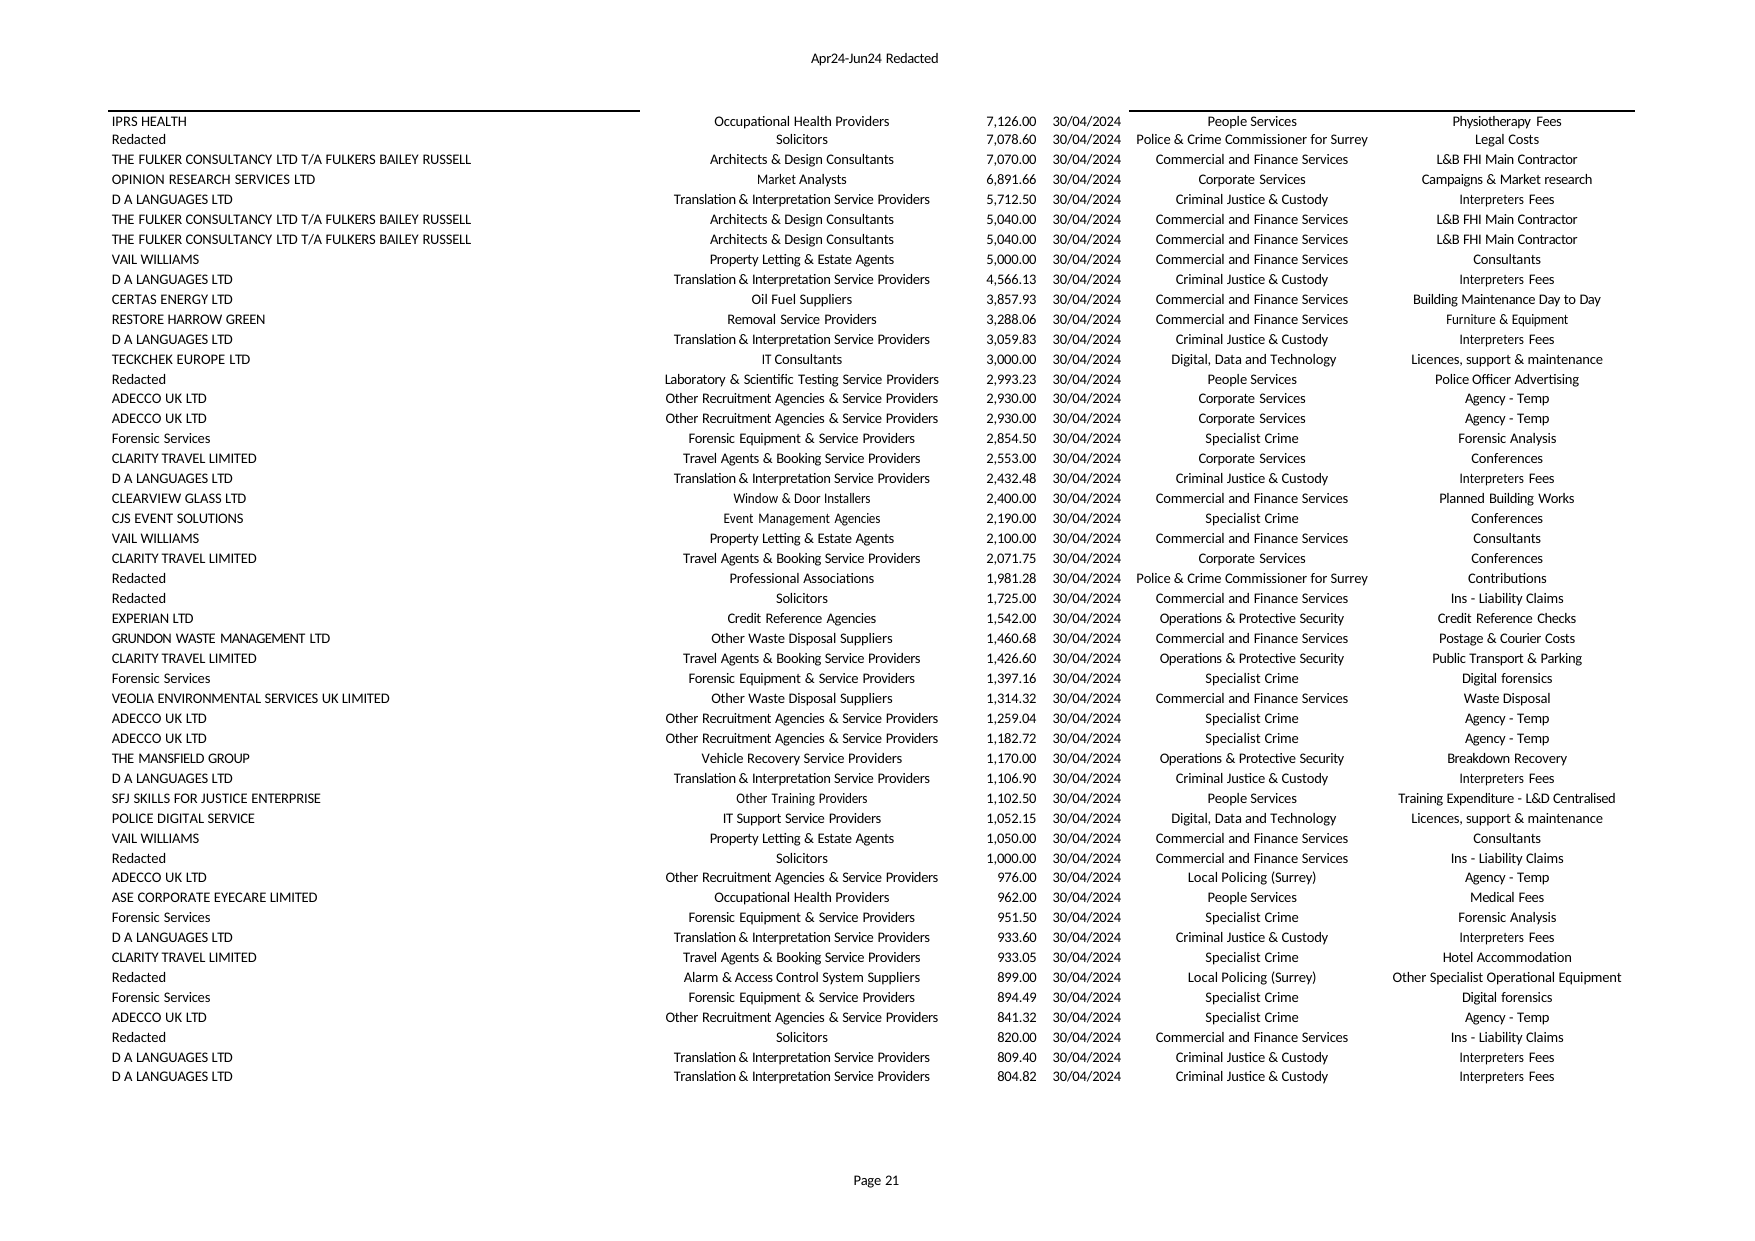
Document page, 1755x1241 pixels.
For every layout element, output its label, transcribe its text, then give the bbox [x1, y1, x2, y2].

table_cell 30/04/2024 [1041, 609, 1129, 629]
table_cell Market Analysts [640, 170, 957, 190]
table_cell Ins - Liability Claims [1376, 1028, 1635, 1048]
table_cell 804.82 [957, 1068, 1041, 1087]
table_cell Agency - Temp [1376, 709, 1635, 729]
table_cell CERTAS ENERGY LTD [108, 290, 640, 310]
table_cell 7,078.60 [957, 130, 1041, 150]
table_cell 30/04/2024 [1041, 270, 1129, 290]
table_cell 951.50 [957, 908, 1041, 928]
table_cell Breakdown Recovery [1376, 749, 1635, 769]
table_cell Forensic Analysis [1376, 908, 1635, 928]
table_cell Occupational Health Providers [640, 889, 957, 908]
table_cell Interpreters Fees [1376, 469, 1635, 489]
table_cell Translation & Interpretation Service Providers [640, 769, 957, 789]
table_cell Other Training Providers [640, 789, 957, 809]
table_cell Agency - Temp [1376, 410, 1635, 429]
table_cell D A LANGUAGES LTD [108, 1048, 640, 1068]
table_cell People Services [1129, 112, 1376, 130]
table_cell 2,993.23 [957, 370, 1041, 389]
table_cell 1,000.00 [957, 849, 1041, 868]
table_cell 30/04/2024 [1041, 130, 1129, 150]
table_cell 2,930.00 [957, 390, 1041, 409]
table_cell 30/04/2024 [1041, 250, 1129, 270]
table_cell Criminal Justice & Custody [1129, 270, 1376, 290]
table_cell D A LANGUAGES LTD [108, 330, 640, 349]
table_cell Solicitors [640, 130, 957, 150]
table_cell Architects & Design Consultants [640, 210, 957, 230]
table_cell 30/04/2024 [1041, 190, 1129, 210]
table_cell IT Support Service Providers [640, 809, 957, 829]
table_cell Commercial and Finance Services [1129, 629, 1376, 649]
table_cell 1,426.60 [957, 649, 1041, 669]
table_cell 30/04/2024 [1041, 110, 1129, 130]
table_cell Physiotherapy Fees [1376, 112, 1635, 130]
table_cell ADECCO UK LTD [108, 709, 640, 729]
table_cell Other Recruitment Agencies & Service Providers [640, 869, 957, 888]
table_cell L&B FHI Main Contractor [1376, 150, 1635, 170]
table_cell 2,071.75 [957, 549, 1041, 569]
table_cell Architects & Design Consultants [640, 230, 957, 250]
table_cell D A LANGUAGES LTD [108, 928, 640, 948]
table_cell Agency - Temp [1376, 869, 1635, 888]
table_cell Other Specialist Operational Equipment [1376, 968, 1635, 988]
table_cell Criminal Justice & Custody [1129, 1048, 1376, 1068]
table_cell D A LANGUAGES LTD [108, 769, 640, 789]
table_cell 30/04/2024 [1041, 829, 1129, 848]
table_cell THE FULKER CONSULTANCY LTD T/A FULKERS BAILEY RUSSELL [108, 210, 640, 230]
table_cell Specialist Crime [1129, 1008, 1376, 1028]
table_cell Interpreters Fees [1376, 330, 1635, 349]
table_cell 30/04/2024 [1041, 928, 1129, 948]
table_cell Redacted [108, 370, 640, 389]
table_cell Training Expenditure - L&D Centralised [1376, 789, 1635, 809]
table_cell 30/04/2024 [1041, 908, 1129, 928]
table_cell Conferences [1376, 549, 1635, 569]
table_cell ASE CORPORATE EYECARE LIMITED [108, 889, 640, 908]
table_cell Campaigns & Market research [1376, 170, 1635, 190]
table_cell D A LANGUAGES LTD [108, 1068, 640, 1087]
table_cell Consultants [1376, 250, 1635, 270]
table_cell 2,190.00 [957, 509, 1041, 529]
table_cell Oil Fuel Suppliers [640, 290, 957, 310]
table_cell Conferences [1376, 450, 1635, 469]
table_cell Translation & Interpretation Service Providers [640, 928, 957, 948]
table_cell Commercial and Finance Services [1129, 1028, 1376, 1048]
table_cell RESTORE HARROW GREEN [108, 310, 640, 330]
table_cell 7,126.00 [957, 110, 1041, 130]
table_cell 1,981.28 [957, 569, 1041, 589]
table_cell VAIL WILLIAMS [108, 250, 640, 270]
table_cell Translation & Interpretation Service Providers [640, 190, 957, 210]
table_cell 30/04/2024 [1041, 450, 1129, 469]
table_cell CLARITY TRAVEL LIMITED [108, 649, 640, 669]
table_cell Redacted [108, 1028, 640, 1048]
table_cell Public Transport & Parking [1376, 649, 1635, 669]
table_cell Furniture & Equipment [1376, 310, 1635, 330]
table_cell Criminal Justice & Custody [1129, 1068, 1376, 1087]
table_cell Commercial and Finance Services [1129, 529, 1376, 549]
table_cell Translation & Interpretation Service Providers [640, 1068, 957, 1087]
table_cell Criminal Justice & Custody [1129, 190, 1376, 210]
table_cell Other Recruitment Agencies & Service Providers [640, 410, 957, 429]
table_cell Specialist Crime [1129, 669, 1376, 689]
table_cell People Services [1129, 889, 1376, 908]
table_cell Medical Fees [1376, 889, 1635, 908]
table_cell 30/04/2024 [1041, 430, 1129, 449]
table_cell 2,100.00 [957, 529, 1041, 549]
table_cell 976.00 [957, 869, 1041, 888]
table_cell Travel Agents & Booking Service Providers [640, 450, 957, 469]
table_cell ADECCO UK LTD [108, 729, 640, 749]
table_cell Commercial and Finance Services [1129, 230, 1376, 250]
table_cell 2,553.00 [957, 450, 1041, 469]
table_cell Commercial and Finance Services [1129, 150, 1376, 170]
table_cell Interpreters Fees [1376, 190, 1635, 210]
table_cell 1,182.72 [957, 729, 1041, 749]
table_cell Agency - Temp [1376, 390, 1635, 409]
table_cell VAIL WILLIAMS [108, 529, 640, 549]
table_cell 30/04/2024 [1041, 988, 1129, 1008]
table_cell Criminal Justice & Custody [1129, 769, 1376, 789]
table_cell 30/04/2024 [1041, 310, 1129, 330]
table_cell TECKCHEK EUROPE LTD [108, 350, 640, 369]
table_cell Travel Agents & Booking Service Providers [640, 549, 957, 569]
table_cell 30/04/2024 [1041, 709, 1129, 729]
table_cell Event Management Agencies [640, 509, 957, 529]
table_cell Ins - Liability Claims [1376, 849, 1635, 868]
table_cell Consultants [1376, 829, 1635, 848]
table_cell Police & Crime Commissioner for Surrey [1129, 569, 1376, 589]
table_cell 30/04/2024 [1041, 330, 1129, 349]
table_cell Other Waste Disposal Suppliers [640, 629, 957, 649]
table_cell 30/04/2024 [1041, 210, 1129, 230]
table_cell 30/04/2024 [1041, 150, 1129, 170]
table_cell Other Recruitment Agencies & Service Providers [640, 709, 957, 729]
table_cell People Services [1129, 370, 1376, 389]
table_cell Commercial and Finance Services [1129, 290, 1376, 310]
table_cell Planned Building Works [1376, 489, 1635, 509]
table_cell VAIL WILLIAMS [108, 829, 640, 848]
table_cell 933.60 [957, 928, 1041, 948]
table_cell Redacted [108, 968, 640, 988]
table_cell 30/04/2024 [1041, 749, 1129, 769]
table_cell Conferences [1376, 509, 1635, 529]
table_cell Forensic Services [108, 430, 640, 449]
table_cell Vehicle Recovery Service Providers [640, 749, 957, 769]
table_cell 1,397.16 [957, 669, 1041, 689]
table_cell Specialist Crime [1129, 948, 1376, 968]
table_cell Other Recruitment Agencies & Service Providers [640, 390, 957, 409]
table_cell Digital, Data and Technology [1129, 350, 1376, 369]
table_cell 1,460.68 [957, 629, 1041, 649]
table_cell EXPERIAN LTD [108, 609, 640, 629]
table_cell ADECCO UK LTD [108, 869, 640, 888]
table_cell Redacted [108, 569, 640, 589]
table_cell 30/04/2024 [1041, 370, 1129, 389]
table_cell 30/04/2024 [1041, 230, 1129, 250]
table_cell Ins - Liability Claims [1376, 589, 1635, 609]
table_cell IT Consultants [640, 350, 957, 369]
table_cell Specialist Crime [1129, 908, 1376, 928]
table_cell 1,725.00 [957, 589, 1041, 609]
table_cell Licences, support & maintenance [1376, 809, 1635, 829]
table_cell Corporate Services [1129, 450, 1376, 469]
table_cell Solicitors [640, 589, 957, 609]
table_cell Building Maintenance Day to Day [1376, 290, 1635, 310]
table_cell 30/04/2024 [1041, 769, 1129, 789]
table_cell 841.32 [957, 1008, 1041, 1028]
table_cell Interpreters Fees [1376, 769, 1635, 789]
table_cell 5,040.00 [957, 210, 1041, 230]
table_cell 30/04/2024 [1041, 948, 1129, 968]
table_cell Corporate Services [1129, 410, 1376, 429]
table_cell Commercial and Finance Services [1129, 310, 1376, 330]
table_cell 933.05 [957, 948, 1041, 968]
table_cell VEOLIA ENVIRONMENTAL SERVICES UK LIMITED [108, 689, 640, 709]
table_cell Credit Reference Checks [1376, 609, 1635, 629]
table_cell 30/04/2024 [1041, 889, 1129, 908]
table_cell 30/04/2024 [1041, 729, 1129, 749]
table_cell Forensic Analysis [1376, 430, 1635, 449]
table_cell 30/04/2024 [1041, 689, 1129, 709]
table_cell Commercial and Finance Services [1129, 689, 1376, 709]
table_cell Consultants [1376, 529, 1635, 549]
table_cell 1,542.00 [957, 609, 1041, 629]
table_cell GRUNDON WASTE MANAGEMENT LTD [108, 629, 640, 649]
table_cell Interpreters Fees [1376, 1048, 1635, 1068]
table_cell 7,070.00 [957, 150, 1041, 170]
table_cell CLARITY TRAVEL LIMITED [108, 450, 640, 469]
table_cell Digital forensics [1376, 988, 1635, 1008]
table_cell 30/04/2024 [1041, 529, 1129, 549]
table_cell 1,050.00 [957, 829, 1041, 848]
table_cell Redacted [108, 130, 640, 150]
table_cell Translation & Interpretation Service Providers [640, 270, 957, 290]
table_cell 30/04/2024 [1041, 489, 1129, 509]
table_cell THE FULKER CONSULTANCY LTD T/A FULKERS BAILEY RUSSELL [108, 150, 640, 170]
table_cell 1,259.04 [957, 709, 1041, 729]
table_cell Criminal Justice & Custody [1129, 330, 1376, 349]
table_cell 30/04/2024 [1041, 1048, 1129, 1068]
table_cell 820.00 [957, 1028, 1041, 1048]
table_cell Solicitors [640, 849, 957, 868]
table_cell IPRS HEALTH [108, 112, 640, 130]
table_cell 1,106.90 [957, 769, 1041, 789]
table_cell D A LANGUAGES LTD [108, 270, 640, 290]
table_cell Commercial and Finance Services [1129, 210, 1376, 230]
table_cell Police Officer Advertising [1376, 370, 1635, 389]
table_cell 894.49 [957, 988, 1041, 1008]
table_cell D A LANGUAGES LTD [108, 469, 640, 489]
table_cell Forensic Equipment & Service Providers [640, 430, 957, 449]
table_cell 30/04/2024 [1041, 968, 1129, 988]
table_cell 899.00 [957, 968, 1041, 988]
table_cell 30/04/2024 [1041, 1068, 1129, 1087]
table_cell POLICE DIGITAL SERVICE [108, 809, 640, 829]
table_cell 3,857.93 [957, 290, 1041, 310]
table_cell 30/04/2024 [1041, 350, 1129, 369]
table_cell Forensic Services [108, 988, 640, 1008]
table_cell 3,000.00 [957, 350, 1041, 369]
table_cell 3,288.06 [957, 310, 1041, 330]
table_cell Criminal Justice & Custody [1129, 928, 1376, 948]
table_cell 30/04/2024 [1041, 549, 1129, 569]
table_cell Agency - Temp [1376, 729, 1635, 749]
table_cell 30/04/2024 [1041, 469, 1129, 489]
table_cell Interpreters Fees [1376, 1068, 1635, 1087]
table_cell Commercial and Finance Services [1129, 849, 1376, 868]
table_cell 30/04/2024 [1041, 410, 1129, 429]
table_cell Travel Agents & Booking Service Providers [640, 948, 957, 968]
table_cell THE FULKER CONSULTANCY LTD T/A FULKERS BAILEY RUSSELL [108, 230, 640, 250]
table_cell Architects & Design Consultants [640, 150, 957, 170]
table_cell Forensic Services [108, 908, 640, 928]
table_cell Licences, support & maintenance [1376, 350, 1635, 369]
table_cell Specialist Crime [1129, 988, 1376, 1008]
table_cell Professional Associations [640, 569, 957, 589]
table_cell Forensic Services [108, 669, 640, 689]
table_cell L&B FHI Main Contractor [1376, 210, 1635, 230]
table_cell 30/04/2024 [1041, 649, 1129, 669]
table_cell Travel Agents & Booking Service Providers [640, 649, 957, 669]
table_cell Property Letting & Estate Agents [640, 529, 957, 549]
table_cell Hotel Accommodation [1376, 948, 1635, 968]
table_cell Specialist Crime [1129, 430, 1376, 449]
table_cell 6,891.66 [957, 170, 1041, 190]
table_cell Police & Crime Commissioner for Surrey [1129, 130, 1376, 150]
table_cell Property Letting & Estate Agents [640, 250, 957, 270]
table_cell 30/04/2024 [1041, 390, 1129, 409]
table_cell 30/04/2024 [1041, 509, 1129, 529]
table_cell Interpreters Fees [1376, 270, 1635, 290]
table_cell Property Letting & Estate Agents [640, 829, 957, 848]
table_cell Commercial and Finance Services [1129, 589, 1376, 609]
table_cell 1,052.15 [957, 809, 1041, 829]
table_cell 30/04/2024 [1041, 809, 1129, 829]
table_cell ADECCO UK LTD [108, 390, 640, 409]
table_cell 809.40 [957, 1048, 1041, 1068]
table_cell People Services [1129, 789, 1376, 809]
table_cell CJS EVENT SOLUTIONS [108, 509, 640, 529]
table_cell 30/04/2024 [1041, 669, 1129, 689]
table_cell CLARITY TRAVEL LIMITED [108, 948, 640, 968]
table_cell Criminal Justice & Custody [1129, 469, 1376, 489]
table_cell Translation & Interpretation Service Providers [640, 469, 957, 489]
table_cell Forensic Equipment & Service Providers [640, 669, 957, 689]
table_cell Forensic Equipment & Service Providers [640, 908, 957, 928]
table_cell Corporate Services [1129, 390, 1376, 409]
table_cell Operations & Protective Security [1129, 649, 1376, 669]
table_cell L&B FHI Main Contractor [1376, 230, 1635, 250]
table_cell CLEARVIEW GLASS LTD [108, 489, 640, 509]
table_cell 2,854.50 [957, 430, 1041, 449]
table_cell 30/04/2024 [1041, 1028, 1129, 1048]
table_cell Local Policing (Surrey) [1129, 968, 1376, 988]
table_cell Agency - Temp [1376, 1008, 1635, 1028]
table_cell 2,400.00 [957, 489, 1041, 509]
table_cell Legal Costs [1376, 130, 1635, 150]
table_cell 1,314.32 [957, 689, 1041, 709]
table_cell 30/04/2024 [1041, 1008, 1129, 1028]
table_cell 30/04/2024 [1041, 290, 1129, 310]
table_cell Other Recruitment Agencies & Service Providers [640, 729, 957, 749]
table_cell Redacted [108, 849, 640, 868]
table_cell Forensic Equipment & Service Providers [640, 988, 957, 1008]
table_cell Laboratory & Scientific Testing Service Providers [640, 370, 957, 389]
table_cell 30/04/2024 [1041, 849, 1129, 868]
table_cell Specialist Crime [1129, 509, 1376, 529]
table_cell Redacted [108, 589, 640, 609]
table_cell Commercial and Finance Services [1129, 250, 1376, 270]
table_cell D A LANGUAGES LTD [108, 190, 640, 210]
table_cell Translation & Interpretation Service Providers [640, 330, 957, 349]
table_cell 3,059.83 [957, 330, 1041, 349]
table_cell ADECCO UK LTD [108, 1008, 640, 1028]
table_cell Corporate Services [1129, 549, 1376, 569]
table_cell Occupational Health Providers [640, 110, 957, 130]
table_cell CLARITY TRAVEL LIMITED [108, 549, 640, 569]
table_cell Operations & Protective Security [1129, 749, 1376, 769]
table_cell 2,432.48 [957, 469, 1041, 489]
table_cell Local Policing (Surrey) [1129, 869, 1376, 888]
table_cell Commercial and Finance Services [1129, 489, 1376, 509]
table_cell 962.00 [957, 889, 1041, 908]
table_cell Credit Reference Agencies [640, 609, 957, 629]
table_cell 1,102.50 [957, 789, 1041, 809]
table_cell Operations & Protective Security [1129, 609, 1376, 629]
table_cell 5,040.00 [957, 230, 1041, 250]
table_cell THE MANSFIELD GROUP [108, 749, 640, 769]
table_cell Digital forensics [1376, 669, 1635, 689]
table_cell Alarm & Access Control System Suppliers [640, 968, 957, 988]
table_cell Other Recruitment Agencies & Service Providers [640, 1008, 957, 1028]
table_cell 4,566.13 [957, 270, 1041, 290]
table_cell Translation & Interpretation Service Providers [640, 1048, 957, 1068]
table_cell 30/04/2024 [1041, 869, 1129, 888]
table_cell 30/04/2024 [1041, 170, 1129, 190]
table_cell Window & Door Installers [640, 489, 957, 509]
table_cell Waste Disposal [1376, 689, 1635, 709]
table_cell Contributions [1376, 569, 1635, 589]
table_cell 1,170.00 [957, 749, 1041, 769]
table_cell SFJ SKILLS FOR JUSTICE ENTERPRISE [108, 789, 640, 809]
table_cell Other Waste Disposal Suppliers [640, 689, 957, 709]
table_cell 30/04/2024 [1041, 589, 1129, 609]
table_cell OPINION RESEARCH SERVICES LTD [108, 170, 640, 190]
table_cell 30/04/2024 [1041, 789, 1129, 809]
table_cell Postage & Courier Costs [1376, 629, 1635, 649]
table_cell Specialist Crime [1129, 709, 1376, 729]
table_cell Removal Service Providers [640, 310, 957, 330]
table_cell ADECCO UK LTD [108, 410, 640, 429]
table_cell 5,712.50 [957, 190, 1041, 210]
table_cell Digital, Data and Technology [1129, 809, 1376, 829]
table_cell Specialist Crime [1129, 729, 1376, 749]
table_cell Solicitors [640, 1028, 957, 1048]
table_cell Corporate Services [1129, 170, 1376, 190]
table_cell 5,000.00 [957, 250, 1041, 270]
table_cell Commercial and Finance Services [1129, 829, 1376, 848]
table_cell 30/04/2024 [1041, 569, 1129, 589]
table_cell Interpreters Fees [1376, 928, 1635, 948]
table_cell 2,930.00 [957, 410, 1041, 429]
table_cell 30/04/2024 [1041, 629, 1129, 649]
